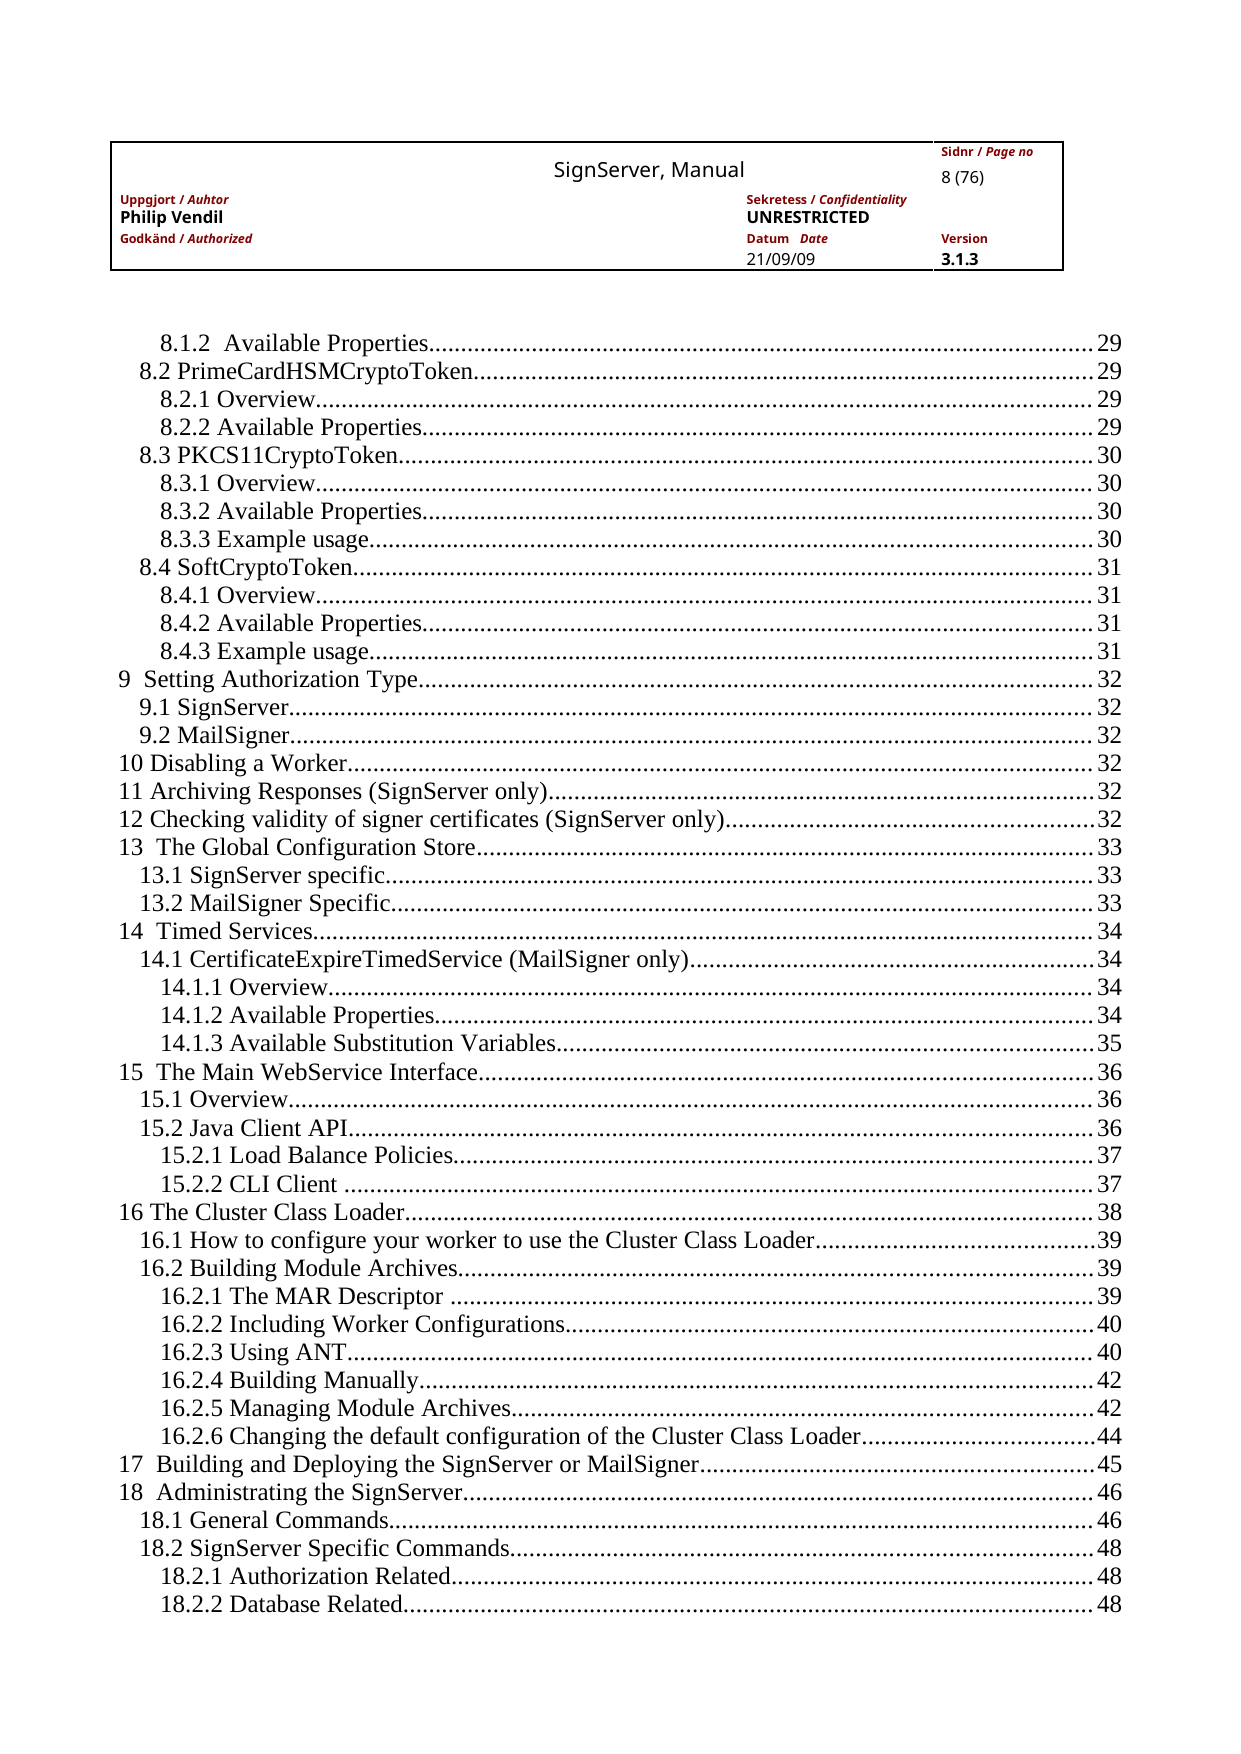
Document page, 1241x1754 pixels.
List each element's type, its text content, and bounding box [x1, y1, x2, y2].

text 9.1 SignServer 32 [139, 693, 1122, 721]
text 8.2.2 Available Properties 29 [160, 413, 1122, 441]
text 16.2.2 Including Worker Configurations 40 [160, 1309, 1122, 1338]
text 8.4.1 Overview 31 [160, 581, 1122, 609]
text 18.1 General Commands 46 [139, 1506, 1122, 1534]
text 18.2.1 Authorization Related 48 [160, 1562, 1122, 1590]
text 8.3.3 Example usage 30 [160, 525, 1122, 553]
text 12 Checking validity of signer certificates (SignServer only) 32 [118, 805, 1122, 833]
text 14.1.1 Overview 34 [160, 973, 1122, 1001]
text 16.2.3 Using ANT 40 [160, 1338, 1122, 1366]
text 8.2 PrimeCardHSMCryptoToken 29 [139, 357, 1122, 385]
text 14.1.3 Available Substitution Variables 35 [160, 1029, 1122, 1057]
text 18.2.2 Database Related 48 [160, 1590, 1122, 1618]
text 8.2.1 Overview 29 [160, 385, 1122, 413]
text 17 Building and Deploying the SignServer or MailSigner 45 [118, 1450, 1122, 1478]
text 8.4.2 Available Properties 31 [160, 609, 1122, 637]
text 11 Archiving Responses (SignServer only) 32 [118, 777, 1122, 805]
text 9.2 MailSigner 32 [139, 721, 1122, 749]
text 15.2.1 Load Balance Policies 37 [160, 1141, 1122, 1169]
text 8.4.3 Example usage 31 [160, 637, 1122, 665]
text 8.3.1 Overview 30 [160, 469, 1122, 497]
text 15.2 Java Client API 36 [139, 1113, 1122, 1141]
text 14.1 CertificateExpireTimedService (MailSigner only) 34 [139, 945, 1122, 973]
text 15.2.2 CLI Client 37 [160, 1169, 1122, 1197]
text 16.2 Building Module Archives 39 [139, 1253, 1122, 1282]
text 18 Administrating the SignServer 46 [118, 1478, 1122, 1506]
text 10 Disabling a Worker 32 [118, 749, 1122, 777]
text 13.1 SignServer specific 33 [139, 861, 1122, 889]
text 14.1.2 Available Properties 34 [160, 1001, 1122, 1029]
text 18.2 SignServer Specific Commands 48 [139, 1534, 1122, 1562]
text 15 The Main WebService Interface 36 [118, 1057, 1122, 1085]
text 16.2.4 Building Manually 42 [160, 1366, 1122, 1394]
text 16.2.5 Managing Module Archives 42 [160, 1394, 1122, 1422]
text 13 The Global Configuration Store 33 [118, 833, 1122, 861]
text 14 Timed Services 34 [118, 917, 1122, 945]
text 15.1 Overview 36 [139, 1085, 1122, 1113]
text 8.3 PKCS11CryptoToken 30 [139, 441, 1122, 469]
text 16 The Cluster Class Loader 38 [118, 1197, 1122, 1226]
text 9 Setting Authorization Type 32 [118, 665, 1122, 693]
text 13.2 MailSigner Specific 33 [139, 889, 1122, 917]
text 8.3.2 Available Properties 30 [160, 497, 1122, 525]
text 16.2.6 Changing the default configuration of the Cluster Class Loader 44 [160, 1422, 1122, 1450]
text 16.2.1 The MAR Descriptor 39 [160, 1282, 1122, 1309]
text 8.1.2 Available Properties 29 [160, 329, 1122, 357]
text 16.1 How to configure your worker to use the Cluster Class Loader 39 [139, 1226, 1122, 1253]
text 8.4 SoftCryptoToken 31 [139, 553, 1122, 581]
